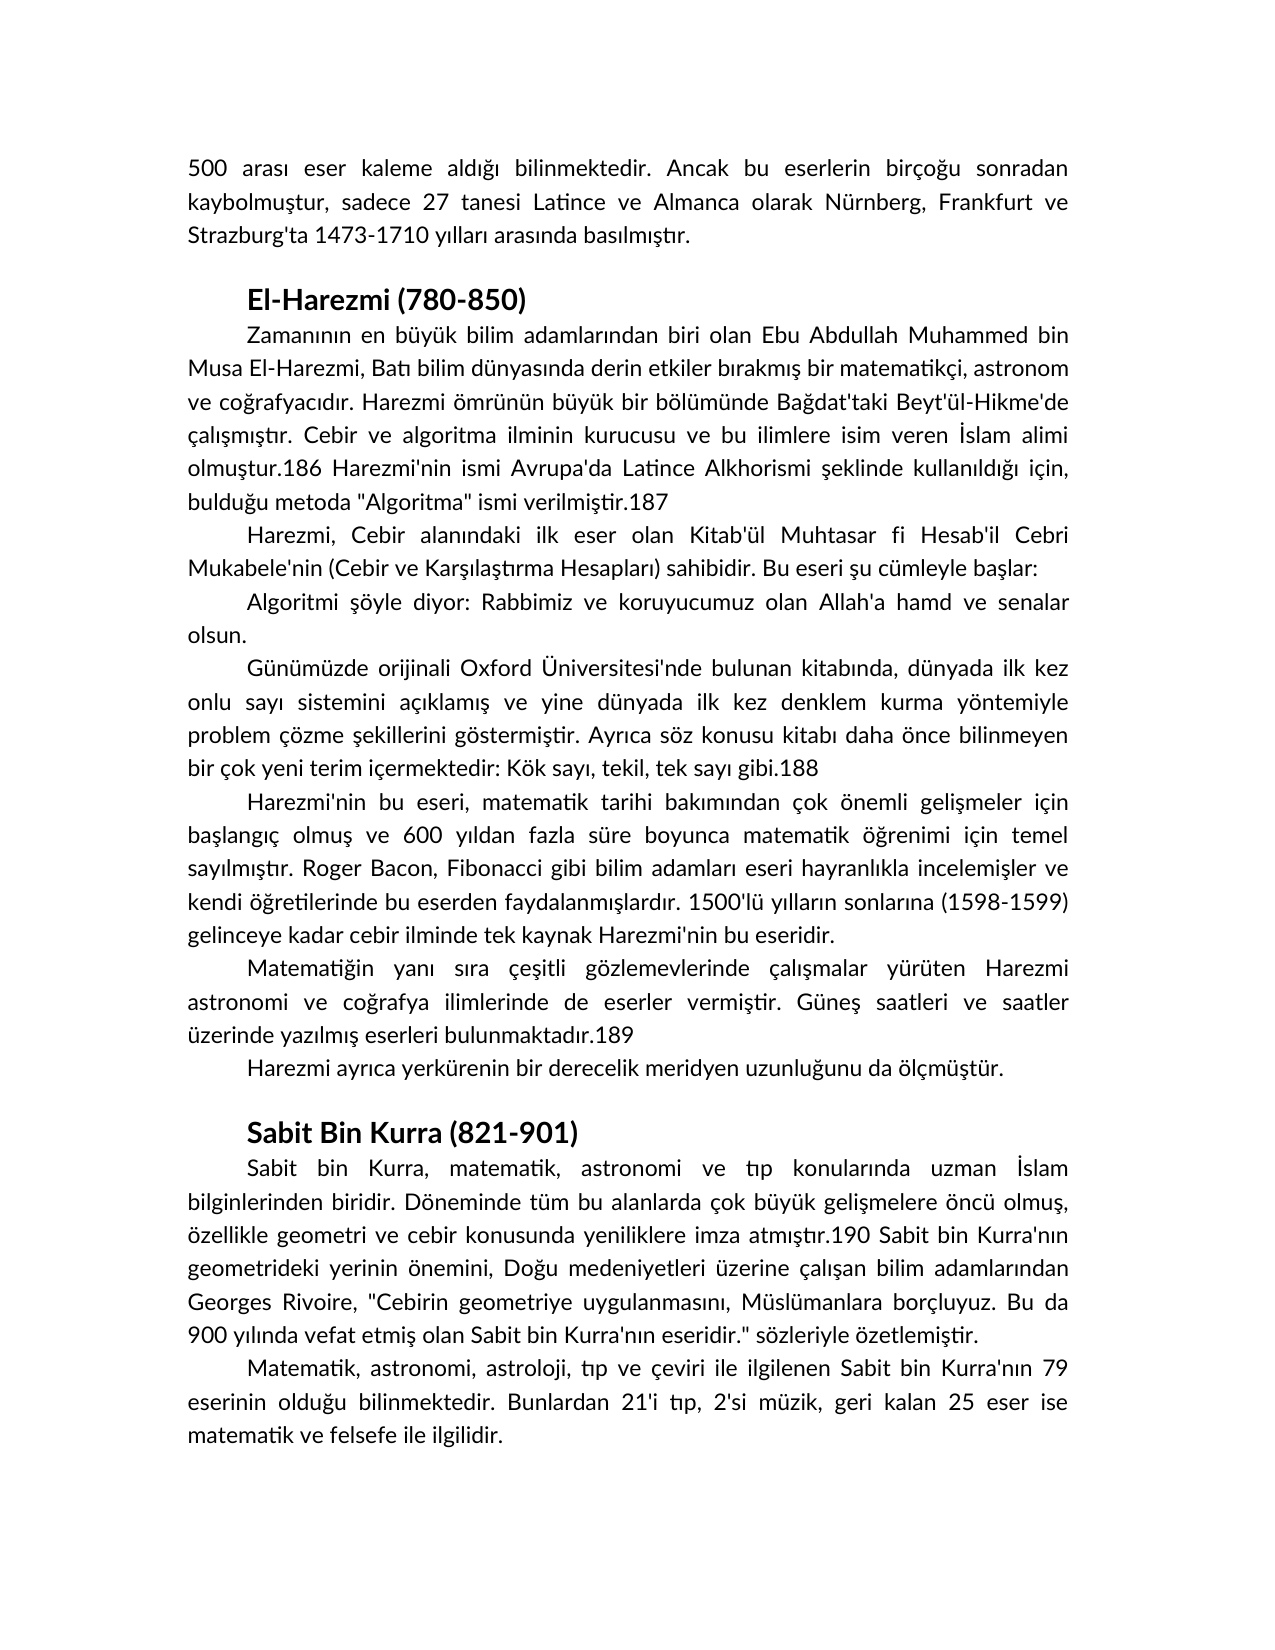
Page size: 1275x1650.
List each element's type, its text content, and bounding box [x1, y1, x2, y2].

text Harezmi'nin bu eseri, matematik tarihi bakımından çok önemli gelişmeler için başlangıç olmuş ve 600 yıldan fazla süre boyunca matematik öğrenimi için temel sayılmıştır. Roger Bacon, Fibonacci gibi bilim adamları eseri hayranlıkla incelemişler ve kendi öğretilerinde bu eserden faydalanmışlardır. 1500'lü yılların sonlarına (1598-1599) gelinceye kadar cebir ilminde tek kaynak Harezmi'nin bu eseridir. [187, 783, 1070, 950]
text El-Harezmi (780-850) [187, 283, 1070, 317]
text Sabit bin Kurra, matematik, astronomi ve tıp konularında uzman İslam bilginlerinden biridir. Döneminde tüm bu alanlarda çok büyük gelişmelere öncü olmuş, özellikle geometri ve cebir konusunda yeniliklere imza atmıştır.190 Sabit bin Kurra'nın geometrideki yerinin önemini, Doğu medeniyetleri üzerine çalışan bilim adamlarından Georges Rivoire, "Cebirin geometriye uygulanmasını, Müslümanlara borçluyuz. Bu da 900 yılında vefat etmiş olan Sabit bin Kurra'nın eseridir." sözleriyle özetlemiştir. [187, 1150, 1070, 1350]
text Harezmi ayrıca yerkürenin bir derecelik meridyen uzunluğunu da ölçmüştür. [187, 1050, 1070, 1083]
text Zamanının en büyük bilim adamlarından biri olan Ebu Abdullah Muhammed bin Musa El-Harezmi, Batı bilim dünyasında derin etkiler bırakmış bir matematikçi, astronom ve coğrafyacıdır. Harezmi ömrünün büyük bir bölümünde Bağdat'taki Beyt'ül-Hikme'de çalışmıştır. Cebir ve algoritma ilminin kurucusu ve bu ilimlere isim veren İslam alimi olmuştur.186 Harezmi'nin ismi Avrupa'da Latince Alkhorismi şeklinde kullanıldığı için, bulduğu metoda "Algoritma" ismi verilmiştir.187 [187, 317, 1070, 517]
text Günümüzde orijinali Oxford Üniversitesi'nde bulunan kitabında, dünyada ilk kez onlu sayı sistemini açıklamış ve yine dünyada ilk kez denklem kurma yöntemiyle problem çözme şekillerini göstermiştir. Ayrıca söz konusu kitabı daha önce bilinmeyen bir çok yeni terim içermektedir: Kök sayı, tekil, tek sayı gibi.188 [187, 650, 1070, 783]
text Matematiğin yanı sıra çeşitli gözlemevlerinde çalışmalar yürüten Harezmi astronomi ve coğrafya ilimlerinde de eserler vermiştir. Güneş saatleri ve saatler üzerinde yazılmış eserleri bulunmaktadır.189 [187, 950, 1070, 1050]
text 500 arası eser kaleme aldığı bilinmektedir. Ancak bu eserlerin birçoğu sonradan kaybolmuştur, sadece 27 tanesi Latince ve Almanca olarak Nürnberg, Frankfurt ve Strazburg'ta 1473-1710 yılları arasında basılmıştır. [187, 150, 1070, 250]
text Harezmi, Cebir alanındaki ilk eser olan Kitab'ül Muhtasar fi Hesab'il Cebri Mukabele'nin (Cebir ve Karşılaştırma Hesapları) sahibidir. Bu eseri şu cümleyle başlar: [187, 517, 1070, 583]
text Matematik, astronomi, astroloji, tıp ve çeviri ile ilgilenen Sabit bin Kurra'nın 79 eserinin olduğu bilinmektedir. Bunlardan 21'i tıp, 2'si müzik, geri kalan 25 eser ise matematik ve felsefe ile ilgilidir. [187, 1350, 1070, 1450]
text Sabit Bin Kurra (821-901) [187, 1117, 1070, 1150]
text Algoritmi şöyle diyor: Rabbimiz ve koruyucumuz olan Allah'a hamd ve senalar olsun. [187, 583, 1070, 650]
